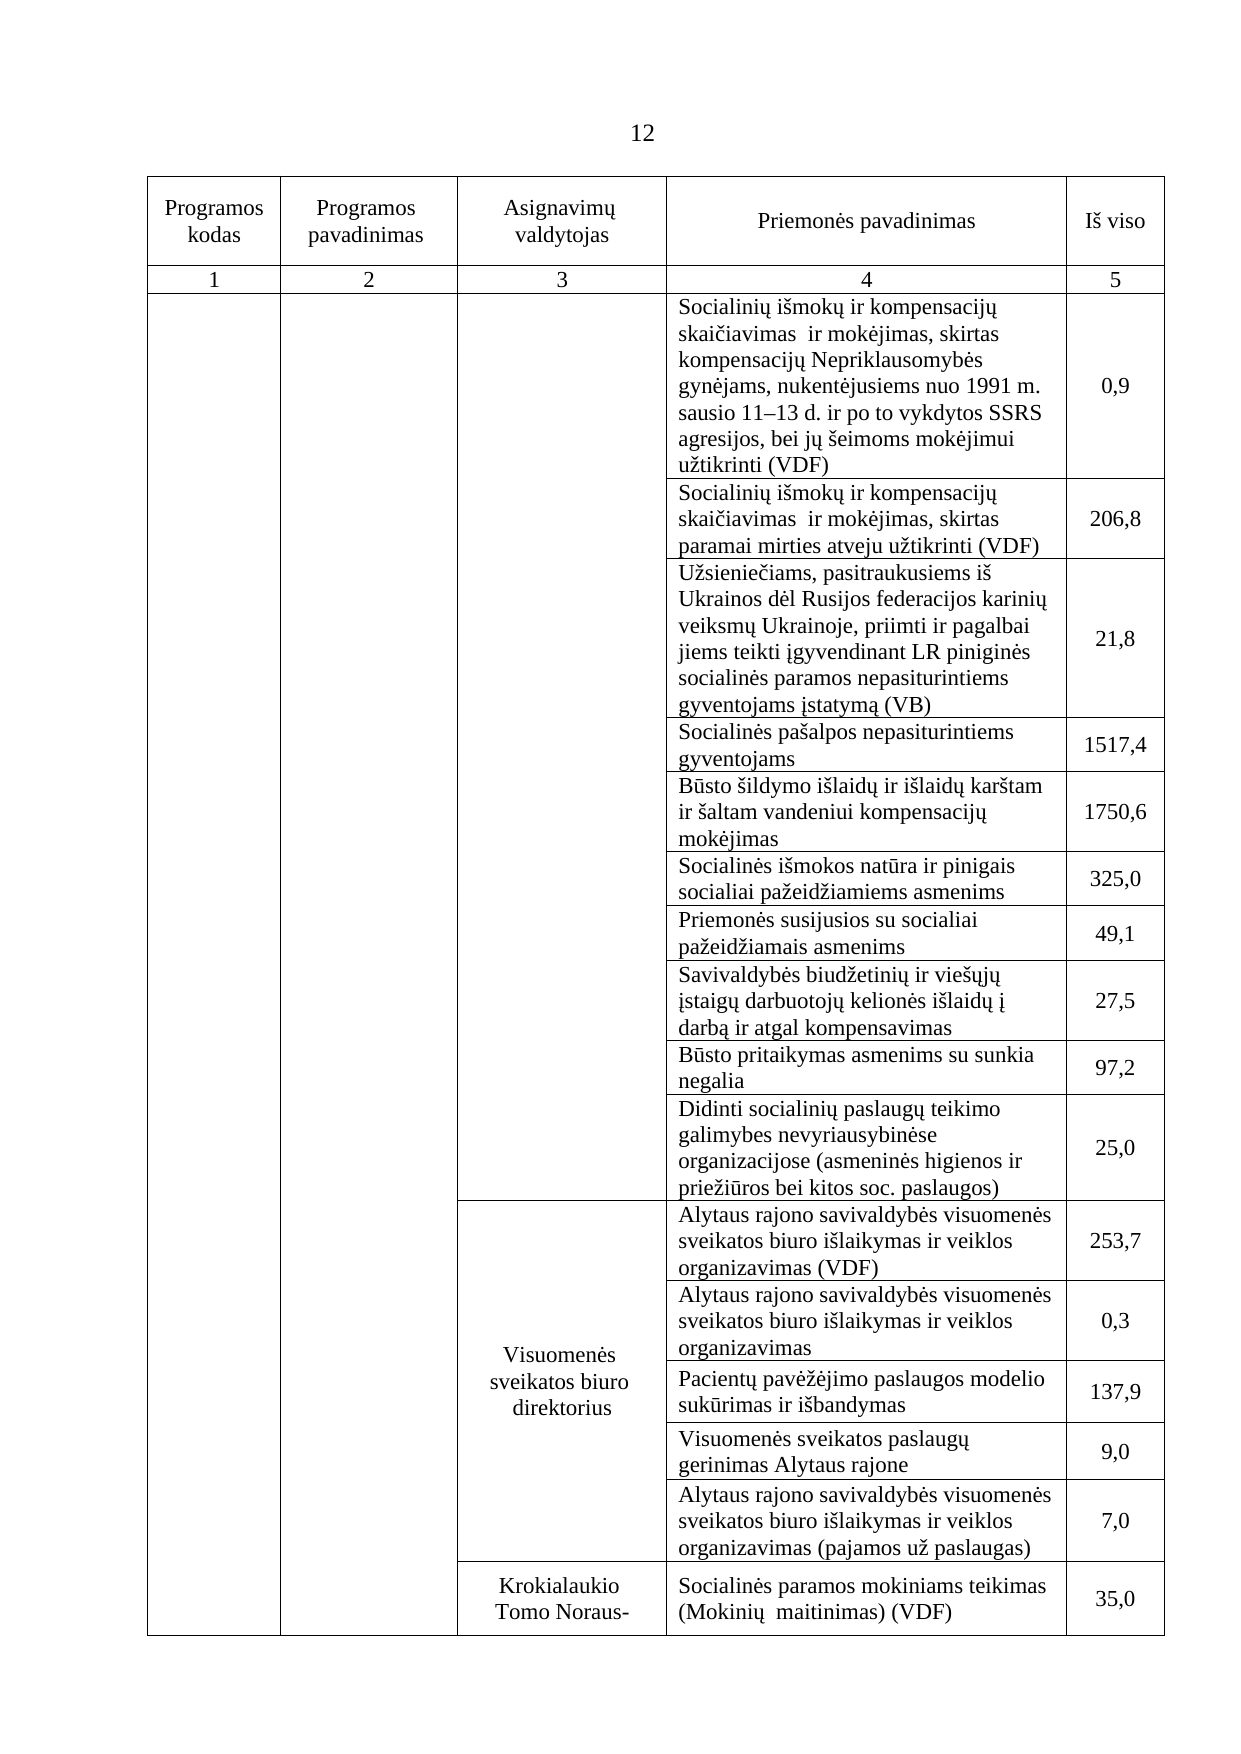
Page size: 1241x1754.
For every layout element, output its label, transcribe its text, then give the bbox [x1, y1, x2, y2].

table_cell [458, 294, 666, 1200]
table_header Iš viso [1067, 177, 1164, 265]
table_cell 2 [281, 266, 457, 292]
table_cell 3 [458, 266, 666, 292]
table_cell 1517,4 [1067, 718, 1164, 771]
table_cell 35,0 [1067, 1562, 1164, 1635]
table_cell Socialinės paramos mokiniams teikimas (Mokinių maitinimas) (VDF) [667, 1562, 1066, 1635]
table_cell 206,8 [1067, 479, 1164, 558]
table_cell [148, 294, 280, 1635]
table_cell Visuomenės sveikatos paslaugų gerinimas Alytaus rajone [667, 1423, 1066, 1479]
table_cell Visuomenės sveikatos biuro direktorius [458, 1201, 666, 1561]
table_cell 25,0 [1067, 1095, 1164, 1200]
table_header Asignavimų valdytojas [458, 177, 666, 265]
table_cell 325,0 [1067, 852, 1164, 905]
table_cell Socialinių išmokų ir kompensacijų skaičiavimas ir mokėjimas, skirtas kompensacijų Nepriklausomybės gynėjams, nukentėjusiems nuo 1991 m. sausio 11–13 d. ir po to vykdytos SSRS agresijos, bei jų šeimoms mokėjimui užtikrinti (VDF) [667, 294, 1066, 478]
table_cell 7,0 [1067, 1480, 1164, 1561]
table_cell 97,2 [1067, 1041, 1164, 1094]
table_cell Socialinės išmokos natūra ir pinigais socialiai pažeidžiamiems asmenims [667, 852, 1066, 905]
table_cell 49,1 [1067, 906, 1164, 960]
table_cell 137,9 [1067, 1361, 1164, 1422]
table_header Programos kodas [148, 177, 280, 265]
table_cell Socialinių išmokų ir kompensacijų skaičiavimas ir mokėjimas, skirtas paramai mirties atveju užtikrinti (VDF) [667, 479, 1066, 558]
table_cell 253,7 [1067, 1201, 1164, 1280]
table_cell 4 [667, 266, 1066, 292]
table_cell 5 [1067, 266, 1164, 292]
table_cell 27,5 [1067, 961, 1164, 1040]
table_cell 0,9 [1067, 294, 1164, 478]
table_cell Alytaus rajono savivaldybės visuomenės sveikatos biuro išlaikymas ir veiklos organizavimas (VDF) [667, 1201, 1066, 1280]
table_cell 21,8 [1067, 559, 1164, 717]
table_cell 1 [148, 266, 280, 292]
table_cell 0,3 [1067, 1281, 1164, 1360]
table_cell Užsieniečiams, pasitraukusiems iš Ukrainos dėl Rusijos federacijos karinių veiksmų Ukrainoje, priimti ir pagalbai jiems teikti įgyvendinant LR piniginės socialinės paramos nepasiturintiems gyventojams įstatymą (VB) [667, 559, 1066, 717]
table_cell 1750,6 [1067, 772, 1164, 851]
table_cell Būsto pritaikymas asmenims su sunkia negalia [667, 1041, 1066, 1094]
table_cell Krokialaukio Tomo Noraus- [458, 1562, 666, 1635]
table_cell Alytaus rajono savivaldybės visuomenės sveikatos biuro išlaikymas ir veiklos organizavimas [667, 1281, 1066, 1360]
table_cell Didinti socialinių paslaugų teikimo galimybes nevyriausybinėse organizacijose (asmeninės higienos ir priežiūros bei kitos soc. paslaugos) [667, 1095, 1066, 1200]
table_cell Būsto šildymo išlaidų ir išlaidų karštam ir šaltam vandeniui kompensacijų mokėjimas [667, 772, 1066, 851]
table_cell Alytaus rajono savivaldybės visuomenės sveikatos biuro išlaikymas ir veiklos organizavimas (pajamos už paslaugas) [667, 1480, 1066, 1561]
table_header Programos pavadinimas [281, 177, 457, 265]
table_cell Socialinės pašalpos nepasiturintiems gyventojams [667, 718, 1066, 771]
table_cell Pacientų pavėžėjimo paslaugos modelio sukūrimas ir išbandymas [667, 1361, 1066, 1422]
table_cell Savivaldybės biudžetinių ir viešųjų įstaigų darbuotojų kelionės išlaidų į darbą ir atgal kompensavimas [667, 961, 1066, 1040]
table_cell 9,0 [1067, 1423, 1164, 1479]
table_header Priemonės pavadinimas [667, 177, 1066, 265]
table_cell [281, 294, 457, 1635]
table_cell Priemonės susijusios su socialiai pažeidžiamais asmenims [667, 906, 1066, 960]
